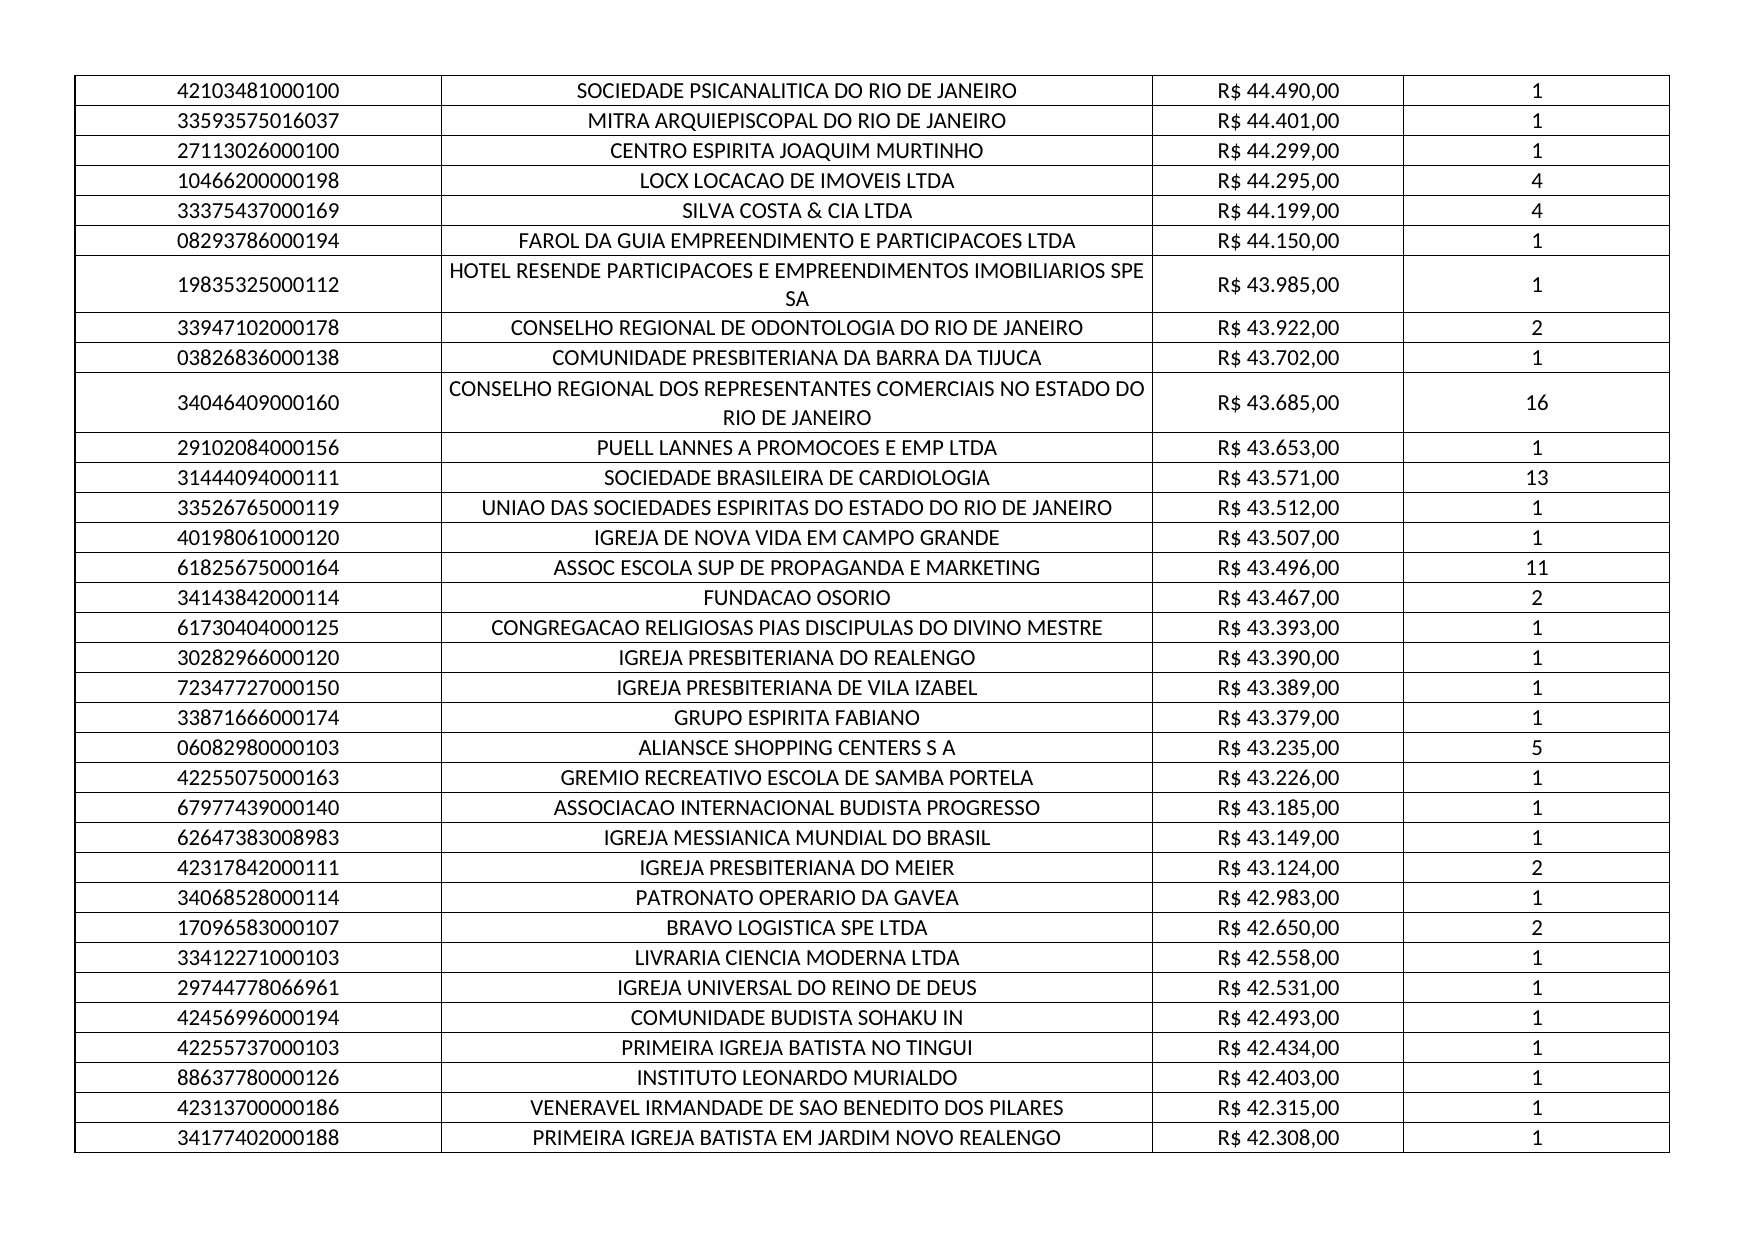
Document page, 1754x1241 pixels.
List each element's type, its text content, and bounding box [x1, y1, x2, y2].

table_cell 1 [1404, 793, 1669, 822]
table_cell 72347727000150 [76, 673, 441, 702]
table_cell R$ 43.685,00 [1153, 373, 1403, 432]
table_cell CONSELHO REGIONAL DE ODONTOLOGIA DO RIO DE JANEIRO [442, 313, 1152, 342]
table_cell R$ 43.389,00 [1153, 673, 1403, 702]
table_cell 34143842000114 [76, 583, 441, 612]
table_cell R$ 43.467,00 [1153, 583, 1403, 612]
table_cell 2 [1404, 583, 1669, 612]
table_cell COMUNIDADE PRESBITERIANA DA BARRA DA TIJUCA [442, 343, 1152, 372]
table_cell 33593575016037 [76, 106, 441, 135]
table_cell 61730404000125 [76, 613, 441, 642]
table_cell 2 [1404, 313, 1669, 342]
table_cell R$ 42.650,00 [1153, 913, 1403, 942]
table_cell 1 [1404, 823, 1669, 852]
table_cell 42317842000111 [76, 853, 441, 882]
table_cell R$ 43.496,00 [1153, 553, 1403, 582]
table_cell LOCX LOCACAO DE IMOVEIS LTDA [442, 166, 1152, 195]
table_cell R$ 42.308,00 [1153, 1123, 1403, 1152]
table_cell 34177402000188 [76, 1123, 441, 1152]
table_cell 31444094000111 [76, 463, 441, 492]
table_cell 61825675000164 [76, 553, 441, 582]
table_cell R$ 43.235,00 [1153, 733, 1403, 762]
table_cell CONGREGACAO RELIGIOSAS PIAS DISCIPULAS DO DIVINO MESTRE [442, 613, 1152, 642]
table_cell INSTITUTO LEONARDO MURIALDO [442, 1063, 1152, 1092]
table_cell FUNDACAO OSORIO [442, 583, 1152, 612]
table_cell 16 [1404, 373, 1669, 432]
table_cell 42103481000100 [76, 76, 441, 105]
table_cell 10466200000198 [76, 166, 441, 195]
table_cell 29744778066961 [76, 973, 441, 1002]
table_cell 1 [1404, 433, 1669, 462]
table_cell R$ 44.299,00 [1153, 136, 1403, 165]
table_cell 1 [1404, 343, 1669, 372]
table_cell 1 [1404, 673, 1669, 702]
table_cell R$ 43.653,00 [1153, 433, 1403, 462]
table_cell R$ 44.490,00 [1153, 76, 1403, 105]
table_cell R$ 42.558,00 [1153, 943, 1403, 972]
table_cell 33375437000169 [76, 196, 441, 225]
table_cell ALIANSCE SHOPPING CENTERS S A [442, 733, 1152, 762]
table_cell 42255075000163 [76, 763, 441, 792]
table_cell 4 [1404, 166, 1669, 195]
table_cell 67977439000140 [76, 793, 441, 822]
table_cell VENERAVEL IRMANDADE DE SAO BENEDITO DOS PILARES [442, 1093, 1152, 1122]
table_cell SILVA COSTA & CIA LTDA [442, 196, 1152, 225]
table_cell R$ 43.124,00 [1153, 853, 1403, 882]
table_cell IGREJA DE NOVA VIDA EM CAMPO GRANDE [442, 523, 1152, 552]
table_cell 1 [1404, 256, 1669, 312]
table_cell R$ 42.493,00 [1153, 1003, 1403, 1032]
table_cell 1 [1404, 136, 1669, 165]
table_cell 30282966000120 [76, 643, 441, 672]
table_cell GREMIO RECREATIVO ESCOLA DE SAMBA PORTELA [442, 763, 1152, 792]
table_cell 1 [1404, 1123, 1669, 1152]
table_cell 11 [1404, 553, 1669, 582]
table_cell MITRA ARQUIEPISCOPAL DO RIO DE JANEIRO [442, 106, 1152, 135]
table_cell R$ 43.379,00 [1153, 703, 1403, 732]
table_cell 33871666000174 [76, 703, 441, 732]
table_cell 19835325000112 [76, 256, 441, 312]
table_cell SOCIEDADE PSICANALITICA DO RIO DE JANEIRO [442, 76, 1152, 105]
table_cell 88637780000126 [76, 1063, 441, 1092]
table_cell 33526765000119 [76, 493, 441, 522]
table_cell IGREJA MESSIANICA MUNDIAL DO BRASIL [442, 823, 1152, 852]
table_cell LIVRARIA CIENCIA MODERNA LTDA [442, 943, 1152, 972]
table_cell 2 [1404, 853, 1669, 882]
table_cell R$ 44.401,00 [1153, 106, 1403, 135]
table_cell 1 [1404, 703, 1669, 732]
table_cell IGREJA PRESBITERIANA DO REALENGO [442, 643, 1152, 672]
table_cell IGREJA UNIVERSAL DO REINO DE DEUS [442, 973, 1152, 1002]
table_cell R$ 44.150,00 [1153, 226, 1403, 255]
table_cell 1 [1404, 613, 1669, 642]
table_cell 5 [1404, 733, 1669, 762]
table_cell R$ 43.571,00 [1153, 463, 1403, 492]
table_cell R$ 42.403,00 [1153, 1063, 1403, 1092]
table_cell 1 [1404, 1093, 1669, 1122]
table_cell 08293786000194 [76, 226, 441, 255]
table_cell 1 [1404, 106, 1669, 135]
table_cell R$ 43.226,00 [1153, 763, 1403, 792]
table_cell R$ 43.985,00 [1153, 256, 1403, 312]
table_cell 1 [1404, 523, 1669, 552]
table_cell 1 [1404, 1063, 1669, 1092]
table_cell UNIAO DAS SOCIEDADES ESPIRITAS DO ESTADO DO RIO DE JANEIRO [442, 493, 1152, 522]
table_cell 33412271000103 [76, 943, 441, 972]
table_cell PUELL LANNES A PROMOCOES E EMP LTDA [442, 433, 1152, 462]
table_cell R$ 43.393,00 [1153, 613, 1403, 642]
table_cell R$ 43.149,00 [1153, 823, 1403, 852]
table_cell CENTRO ESPIRITA JOAQUIM MURTINHO [442, 136, 1152, 165]
table_cell IGREJA PRESBITERIANA DO MEIER [442, 853, 1152, 882]
table_cell R$ 44.295,00 [1153, 166, 1403, 195]
table_cell PRIMEIRA IGREJA BATISTA NO TINGUI [442, 1033, 1152, 1062]
table_cell R$ 43.507,00 [1153, 523, 1403, 552]
table_cell 62647383008983 [76, 823, 441, 852]
table_cell 2 [1404, 913, 1669, 942]
table_cell FAROL DA GUIA EMPREENDIMENTO E PARTICIPACOES LTDA [442, 226, 1152, 255]
table_cell R$ 44.199,00 [1153, 196, 1403, 225]
table_cell PATRONATO OPERARIO DA GAVEA [442, 883, 1152, 912]
table_cell 1 [1404, 973, 1669, 1002]
table_cell R$ 42.434,00 [1153, 1033, 1403, 1062]
table_cell 40198061000120 [76, 523, 441, 552]
table_cell R$ 43.702,00 [1153, 343, 1403, 372]
table_cell R$ 42.315,00 [1153, 1093, 1403, 1122]
table_cell R$ 42.983,00 [1153, 883, 1403, 912]
table_cell R$ 43.390,00 [1153, 643, 1403, 672]
table_cell PRIMEIRA IGREJA BATISTA EM JARDIM NOVO REALENGO [442, 1123, 1152, 1152]
table_cell 06082980000103 [76, 733, 441, 762]
table_cell 1 [1404, 76, 1669, 105]
table_cell BRAVO LOGISTICA SPE LTDA [442, 913, 1152, 942]
table_cell HOTEL RESENDE PARTICIPACOES E EMPREENDIMENTOS IMOBILIARIOS SPE SA [442, 256, 1152, 312]
table_cell 17096583000107 [76, 913, 441, 942]
table_cell R$ 42.531,00 [1153, 973, 1403, 1002]
table_cell ASSOCIACAO INTERNACIONAL BUDISTA PROGRESSO [442, 793, 1152, 822]
table_cell 1 [1404, 1003, 1669, 1032]
table_cell 42255737000103 [76, 1033, 441, 1062]
table_cell 1 [1404, 883, 1669, 912]
table_cell 27113026000100 [76, 136, 441, 165]
table_cell 1 [1404, 1033, 1669, 1062]
table_cell 1 [1404, 943, 1669, 972]
table_cell R$ 43.922,00 [1153, 313, 1403, 342]
table_cell 1 [1404, 493, 1669, 522]
table_cell 33947102000178 [76, 313, 441, 342]
table_cell GRUPO ESPIRITA FABIANO [442, 703, 1152, 732]
table_cell R$ 43.185,00 [1153, 793, 1403, 822]
table_cell 42313700000186 [76, 1093, 441, 1122]
table_cell 4 [1404, 196, 1669, 225]
table_cell ASSOC ESCOLA SUP DE PROPAGANDA E MARKETING [442, 553, 1152, 582]
table_cell 29102084000156 [76, 433, 441, 462]
table_cell SOCIEDADE BRASILEIRA DE CARDIOLOGIA [442, 463, 1152, 492]
table_cell COMUNIDADE BUDISTA SOHAKU IN [442, 1003, 1152, 1032]
table_cell 03826836000138 [76, 343, 441, 372]
table_cell 1 [1404, 226, 1669, 255]
table_cell 1 [1404, 763, 1669, 792]
table_cell R$ 43.512,00 [1153, 493, 1403, 522]
table_cell 13 [1404, 463, 1669, 492]
table_cell 34046409000160 [76, 373, 441, 432]
table_cell CONSELHO REGIONAL DOS REPRESENTANTES COMERCIAIS NO ESTADO DO RIO DE JANEIRO [442, 373, 1152, 432]
table_cell 42456996000194 [76, 1003, 441, 1032]
table_cell IGREJA PRESBITERIANA DE VILA IZABEL [442, 673, 1152, 702]
table_cell 34068528000114 [76, 883, 441, 912]
table_cell 1 [1404, 643, 1669, 672]
